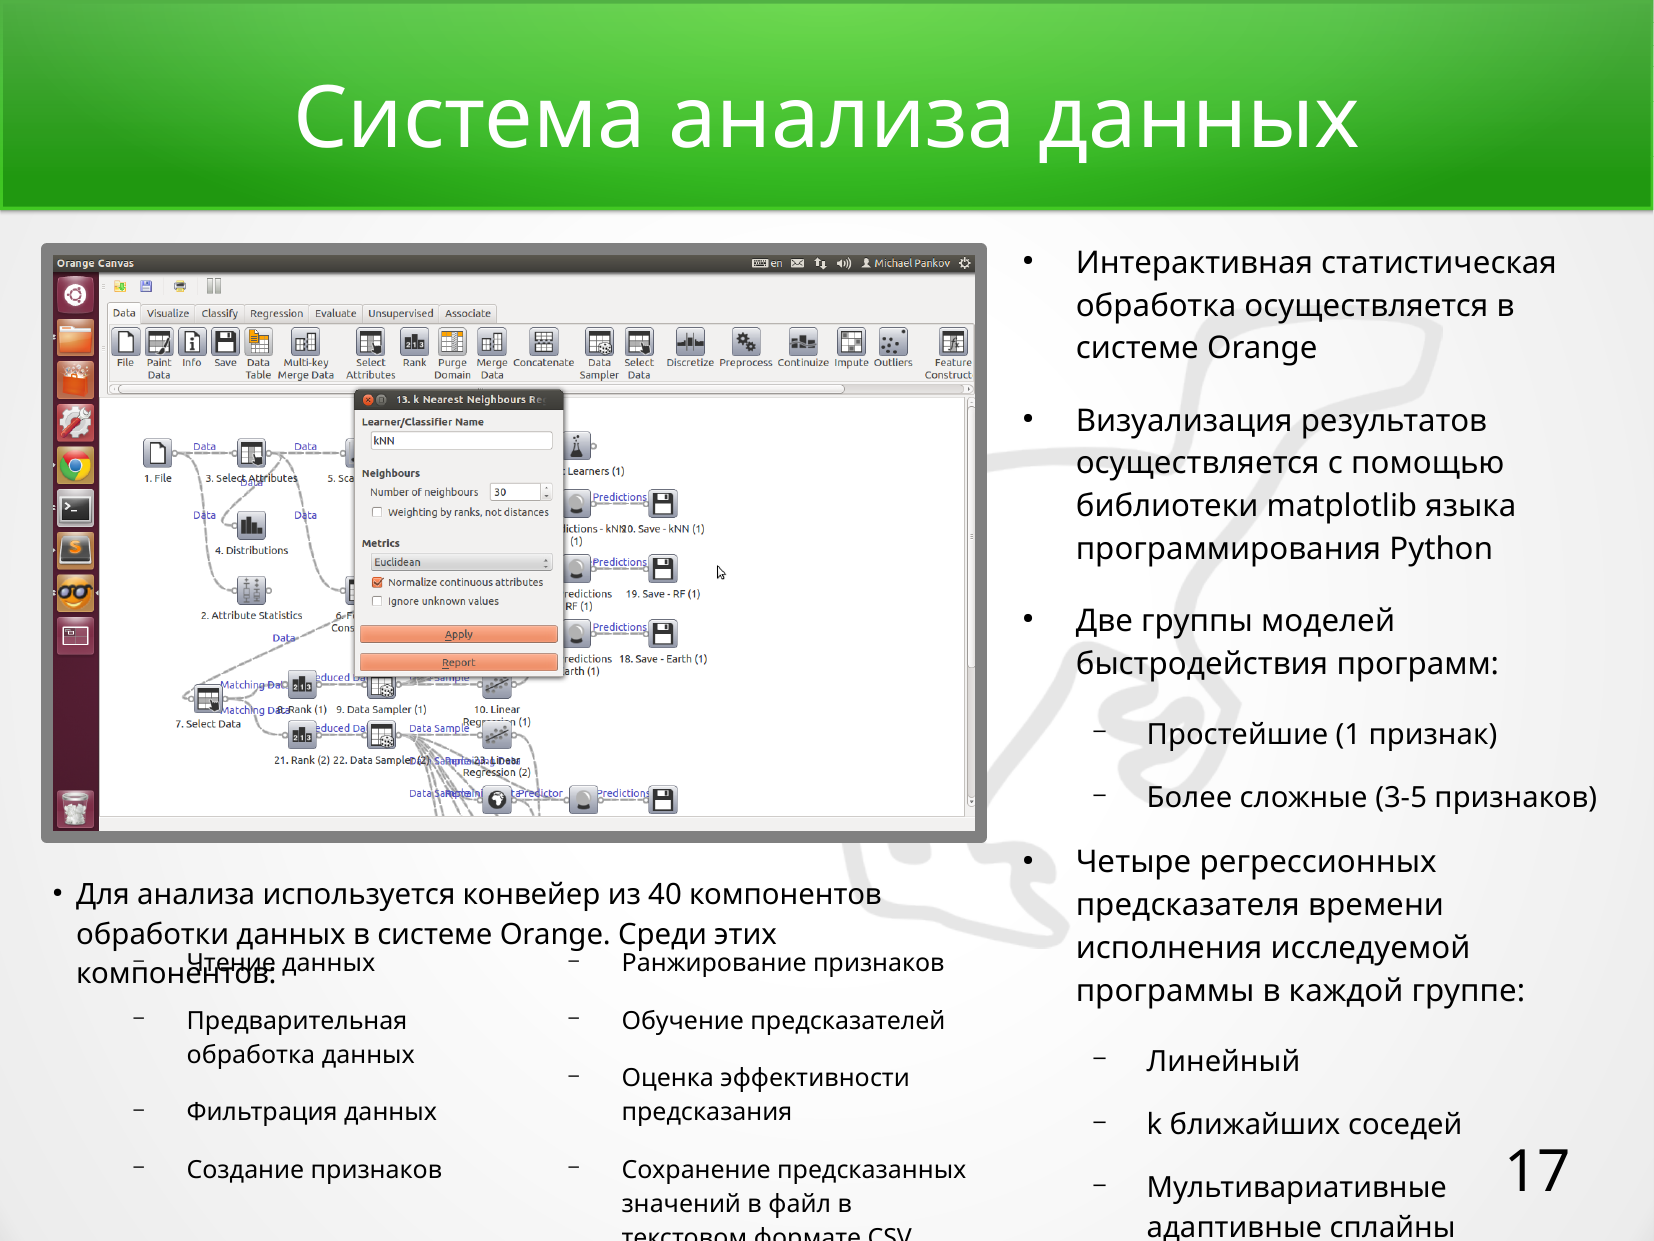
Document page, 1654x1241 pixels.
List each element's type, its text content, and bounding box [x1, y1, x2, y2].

list Чтение данных Предварительная обработка данных Фильтрация данных Создание признаков [45, 945, 466, 1186]
list Интерактивная статистическая обработка осуществляется в системе Orange Визуализация результатов осуществляется с помощью библиотеки matplotlib языка программирования Python Две группы моделей быстродействия программ: Простейшие (1 признак) Более сложные (3-5 признаков) Четыре регрессионных предсказателя времени исполнения исследуемой программы в каждой группе: Линейный k ближайших соседей Мультивариативные адаптивные сплайны Случайный лес [1005, 240, 1621, 1126]
title Система анализа данных [82, 49, 1571, 179]
picture [228, 305, 1005, 949]
list Для анализа используется конвейер из 40 компонентов обработки данных в системе Orange. Среди этих компонентов: [45, 873, 976, 994]
list Ранжирование признаков Обучение предсказателей Оценка эффективности предсказания Сохранение предсказанных значений в файл в текстовом формате CSV [480, 945, 976, 1201]
picture [52, 255, 976, 832]
